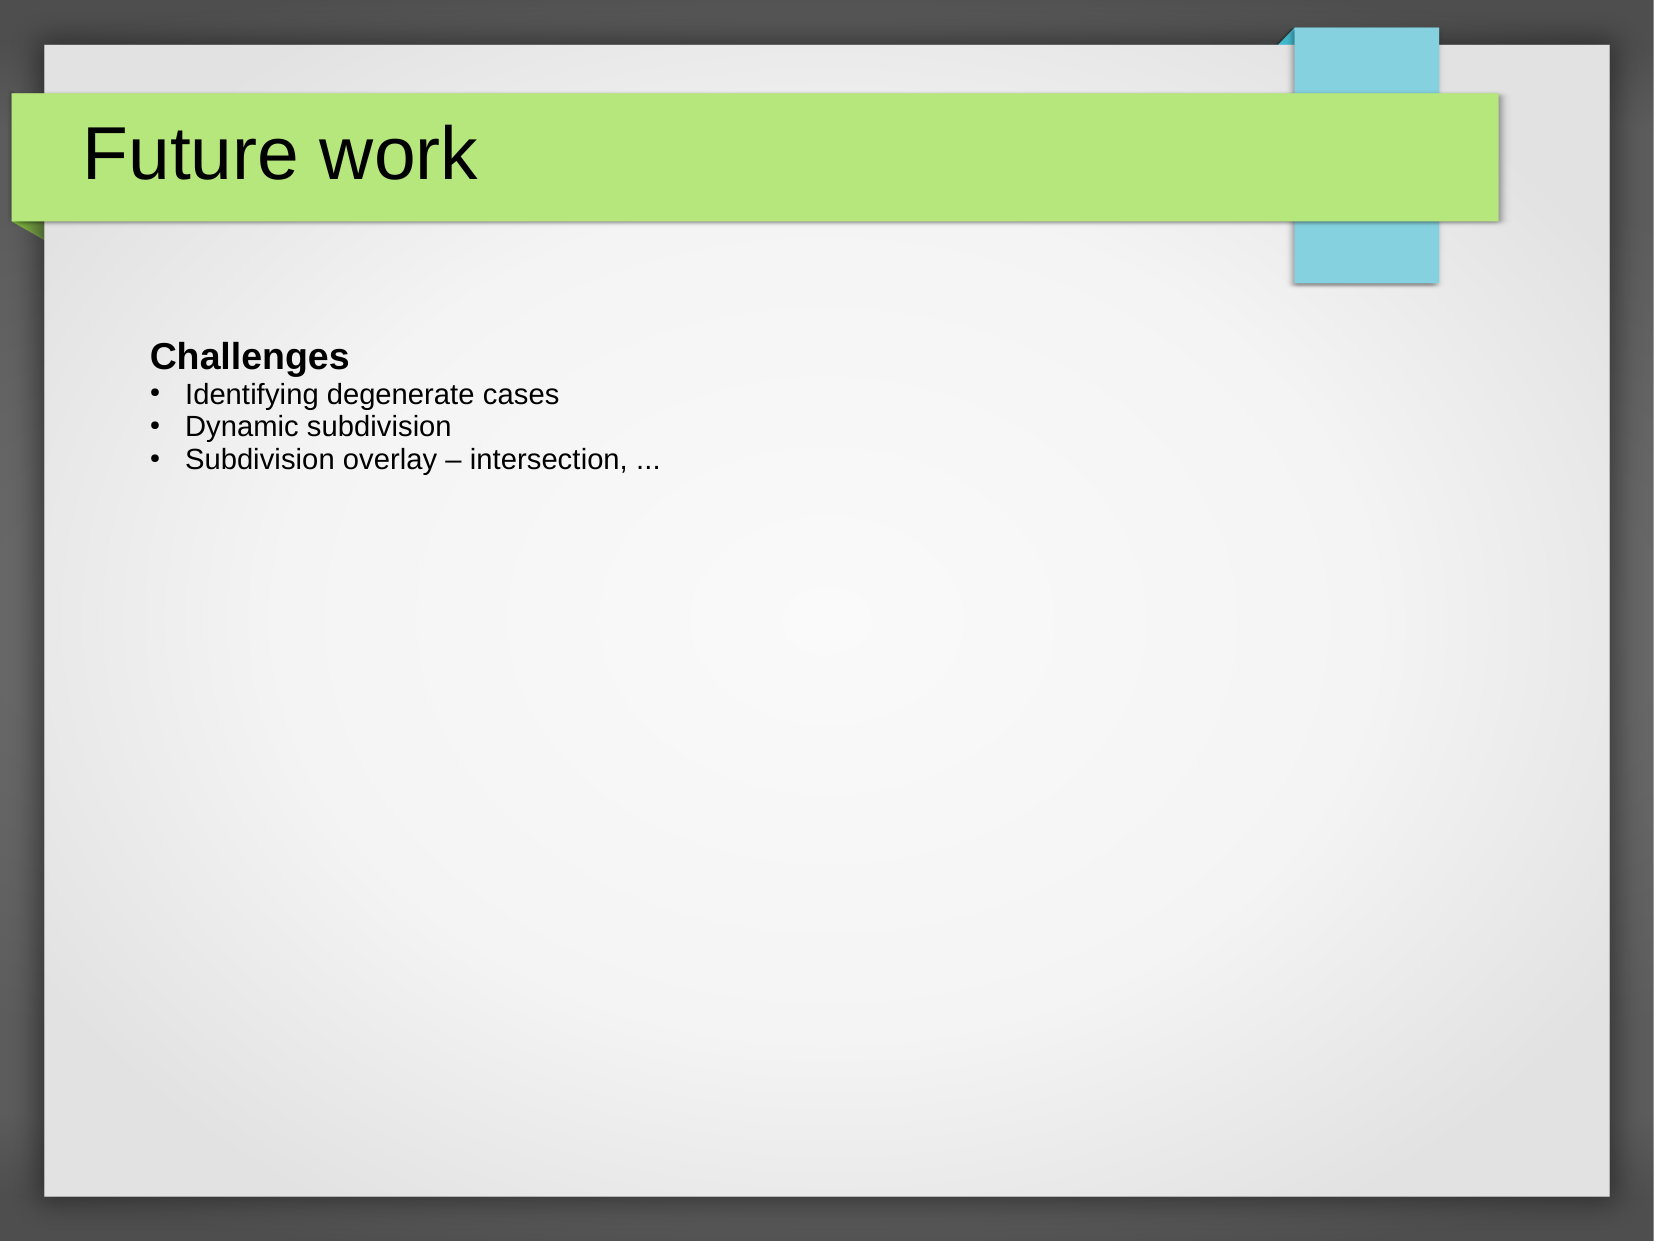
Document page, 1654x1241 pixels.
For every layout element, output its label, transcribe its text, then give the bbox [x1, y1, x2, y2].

title Future work [82, 94, 1264, 213]
text_box Challenges Identifying degenerate cases Dynamic subdivision Subdivision overlay – intersection, ... [135, 328, 796, 484]
picture [0, 0, 1654, 1241]
